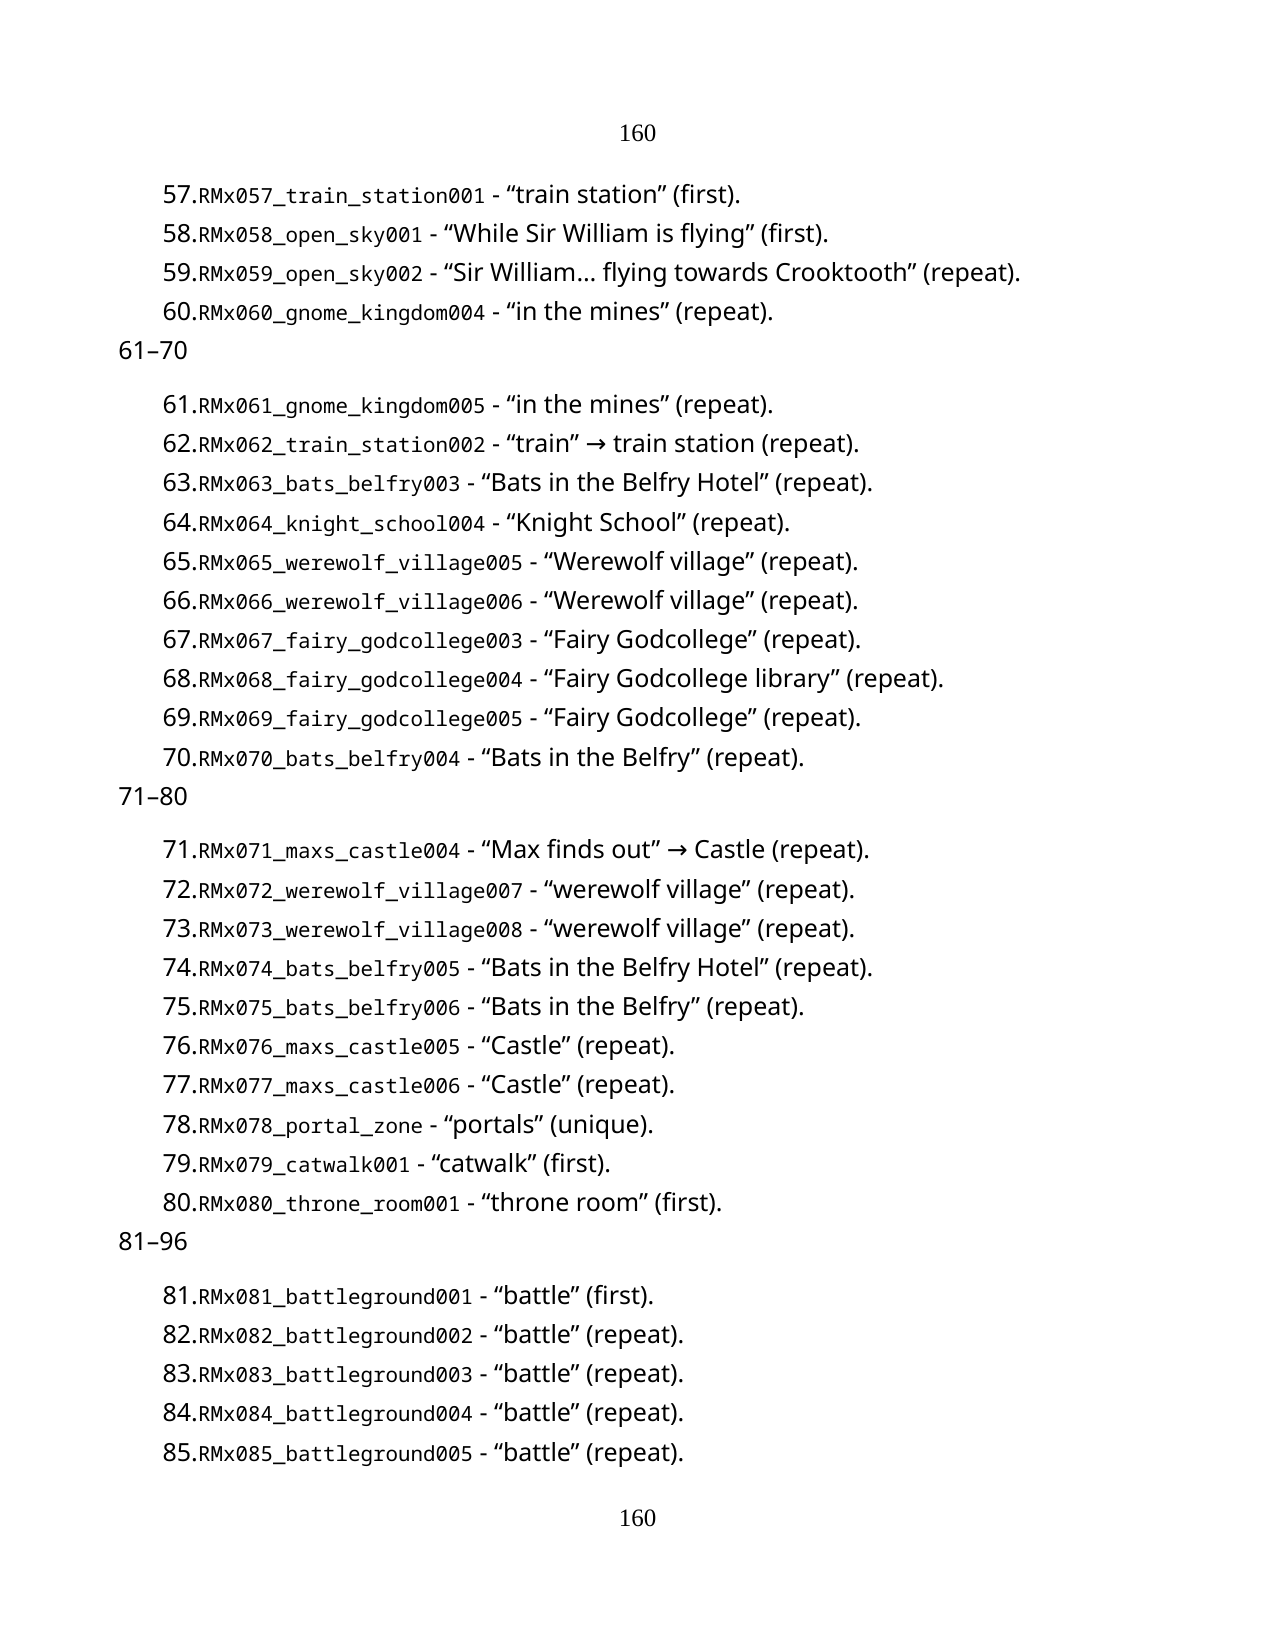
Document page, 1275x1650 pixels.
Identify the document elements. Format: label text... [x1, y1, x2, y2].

list RMx057_train_station001 - “train station” (first). [162, 176, 1157, 210]
list RMx082_battleground002 - “battle” (repeat). [162, 1317, 1157, 1351]
list RMx075_bats_belfry006 - “Bats in the Belfry” (repeat). [162, 989, 1157, 1023]
list RMx062_train_station002 - “train” → train station (repeat). [162, 426, 1157, 460]
list RMx077_maxs_castle006 - “Castle” (repeat). [162, 1067, 1157, 1101]
list RMx060_gnome_kingdom004 - “in the mines” (repeat). [162, 294, 1157, 328]
list RMx066_werewolf_village006 - “Werewolf village” (repeat). [162, 583, 1157, 617]
list RMx072_werewolf_village007 - “werewolf village” (repeat). [162, 871, 1157, 905]
text 71–80 [118, 778, 1157, 812]
list RMx064_knight_school004 - “Knight School” (repeat). [162, 504, 1157, 538]
list RMx071_maxs_castle004 - “Max finds out” → Castle (repeat). [162, 832, 1157, 866]
list RMx068_fairy_godcollege004 - “Fairy Godcollege library” (repeat). [162, 661, 1157, 695]
list RMx063_bats_belfry003 - “Bats in the Belfry Hotel” (repeat). [162, 465, 1157, 499]
list RMx078_portal_zone - “portals” (unique). [162, 1106, 1157, 1140]
list RMx059_open_sky002 - “Sir William… flying towards Crooktooth” (repeat). [162, 255, 1157, 289]
list RMx073_werewolf_village008 - “werewolf village” (repeat). [162, 911, 1157, 944]
list RMx080_throne_room001 - “throne room” (first). [162, 1185, 1157, 1219]
list RMx074_bats_belfry005 - “Bats in the Belfry Hotel” (repeat). [162, 950, 1157, 984]
list RMx067_fairy_godcollege003 - “Fairy Godcollege” (repeat). [162, 622, 1157, 656]
list RMx085_battleground005 - “battle” (repeat). [162, 1434, 1157, 1468]
list RMx081_battleground001 - “battle” (first). [162, 1278, 1157, 1312]
list RMx058_open_sky001 - “While Sir William is flying” (first). [162, 216, 1157, 249]
text 61–70 [118, 333, 1157, 367]
list RMx083_battleground003 - “battle” (repeat). [162, 1356, 1157, 1390]
list RMx070_bats_belfry004 - “Bats in the Belfry” (repeat). [162, 739, 1157, 773]
list RMx076_maxs_castle005 - “Castle” (repeat). [162, 1028, 1157, 1062]
list RMx061_gnome_kingdom005 - “in the mines” (repeat). [162, 387, 1157, 421]
list RMx065_werewolf_village005 - “Werewolf village” (repeat). [162, 543, 1157, 577]
list RMx069_fairy_godcollege005 - “Fairy Godcollege” (repeat). [162, 700, 1157, 734]
text 81–96 [118, 1224, 1157, 1258]
list RMx079_catwalk001 - “catwalk” (first). [162, 1146, 1157, 1179]
list RMx084_battleground004 - “battle” (repeat). [162, 1395, 1157, 1429]
